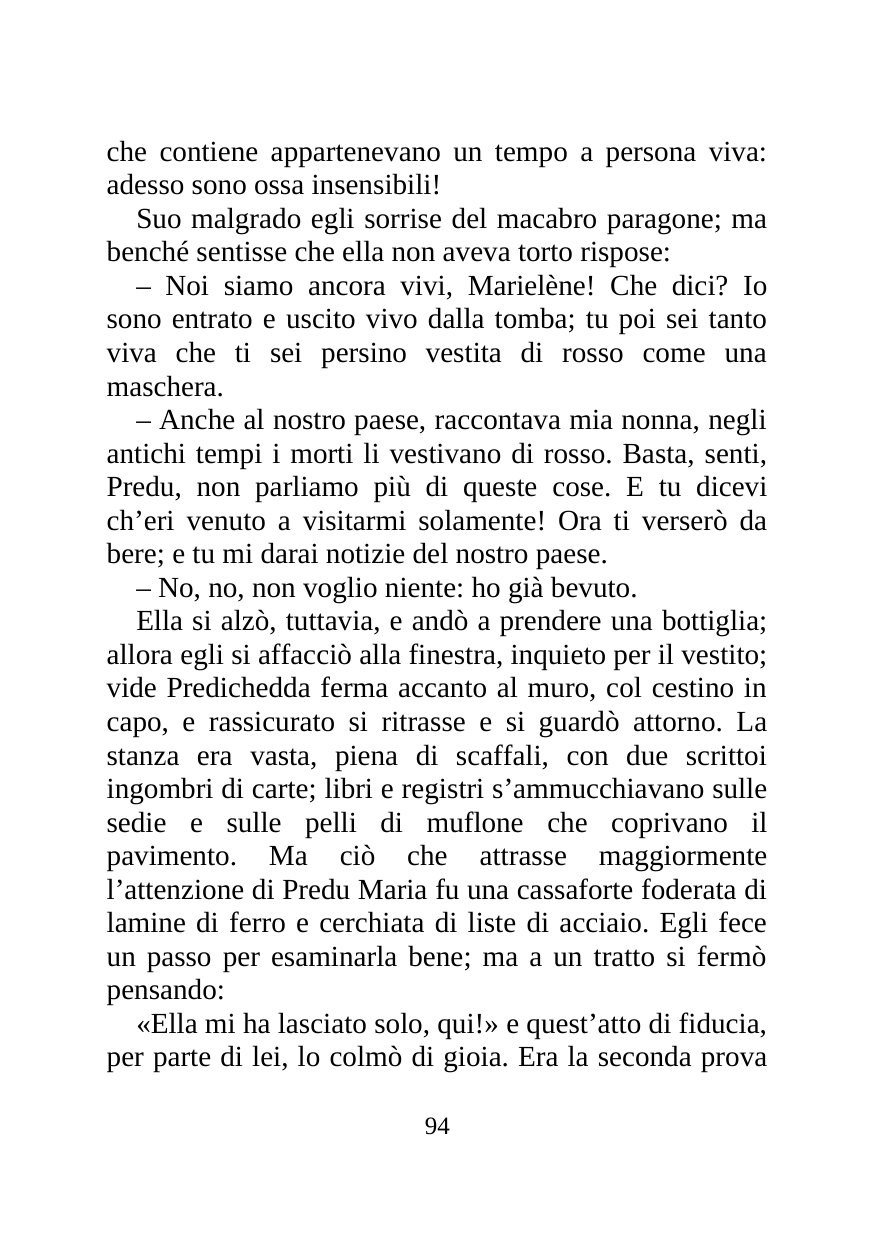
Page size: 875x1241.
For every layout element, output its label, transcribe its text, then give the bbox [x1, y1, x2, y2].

text – Anche al nostro paese, raccontava mia nonna, negli antichi tempi i morti li vestivano di rosso. Basta, senti, Predu, non parliamo più di queste cose. E tu dicevi ch’eri venuto a visitarmi solamente! Ora ti verserò da bere; e tu mi darai notizie del nostro paese. [106, 402, 768, 570]
text – No, no, non voglio niente: ho già bevuto. [106, 570, 768, 603]
text che contiene appartenevano un tempo a persona viva: adesso sono ossa insensibili! [106, 134, 768, 201]
text Ella si alzò, tuttavia, e andò a prendere una bottiglia; allora egli si affacciò alla finestra, inquieto per il vestito; vide Predichedda ferma accanto al muro, col cestino in capo, e rassicurato si ritrasse e si guardò attorno. La stanza era vasta, piena di scaffali, con due scrittoi ingombri di carte; libri e registri s’ammucchiavano sulle sedie e sulle pelli di muflone che coprivano il pavimento. Ma ciò che attrasse maggiormente l’attenzione di Predu Maria fu una cassaforte foderata di lamine di ferro e cerchiata di liste di acciaio. Egli fece un passo per esaminarla bene; ma a un tratto si fermò pensando: [106, 603, 768, 1006]
text Suo malgrado egli sorrise del macabro paragone; ma benché sentisse che ella non aveva torto rispose: [106, 201, 768, 268]
text «Ella mi ha lasciato solo, qui!» e quest’atto di fiducia, per parte di lei, lo colmò di gioia. Era la seconda prova [106, 1006, 768, 1073]
text – Noi siamo ancora vivi, Marielène! Che dici? Io sono entrato e uscito vivo dalla tomba; tu poi sei tanto viva che ti sei persino vestita di rosso come una maschera. [106, 268, 768, 402]
